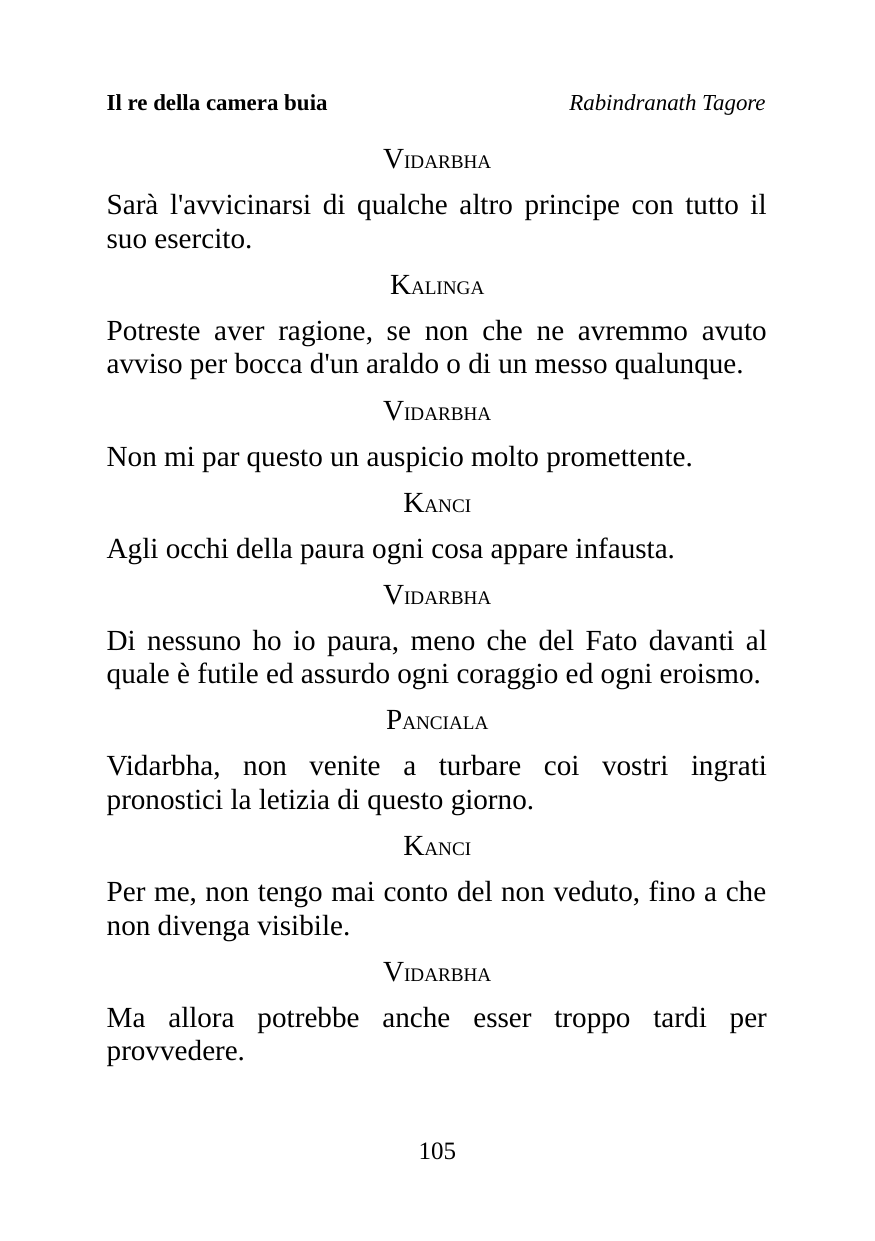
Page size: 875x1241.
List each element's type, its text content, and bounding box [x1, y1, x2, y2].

text Vidarbha [106, 141, 768, 175]
text Sarà l'avvicinarsi di qualche altro principe con tutto il suo esercito. [106, 187, 768, 254]
text Vidarbha [106, 577, 768, 610]
text Per me, non tengo mai conto del non veduto, fino a che non divenga visibile. [106, 874, 768, 941]
text Kalinga [106, 267, 768, 301]
text Vidarbha [106, 954, 768, 987]
text Potreste aver ragione, se non che ne avremmo avuto avviso per bocca d'un araldo o di un messo qualunque. [106, 313, 768, 380]
text Di nessuno ho io paura, meno che del Fato davanti al quale è futile ed assurdo ogni coraggio ed ogni eroismo. [106, 623, 768, 690]
text Vidarbha [106, 393, 768, 426]
text Kanci [106, 828, 768, 862]
text Agli occhi della paura ogni cosa appare infausta. [106, 531, 768, 564]
text Kanci [106, 485, 768, 518]
text Vidarbha, non venite a turbare coi vostri ingrati pronostici la letizia di questo giorno. [106, 748, 768, 816]
text Panciala [106, 702, 768, 736]
text Non mi par questo un auspicio molto promettente. [106, 439, 768, 472]
text Ma allora potrebbe anche esser troppo tardi per provvedere. [106, 1000, 768, 1067]
